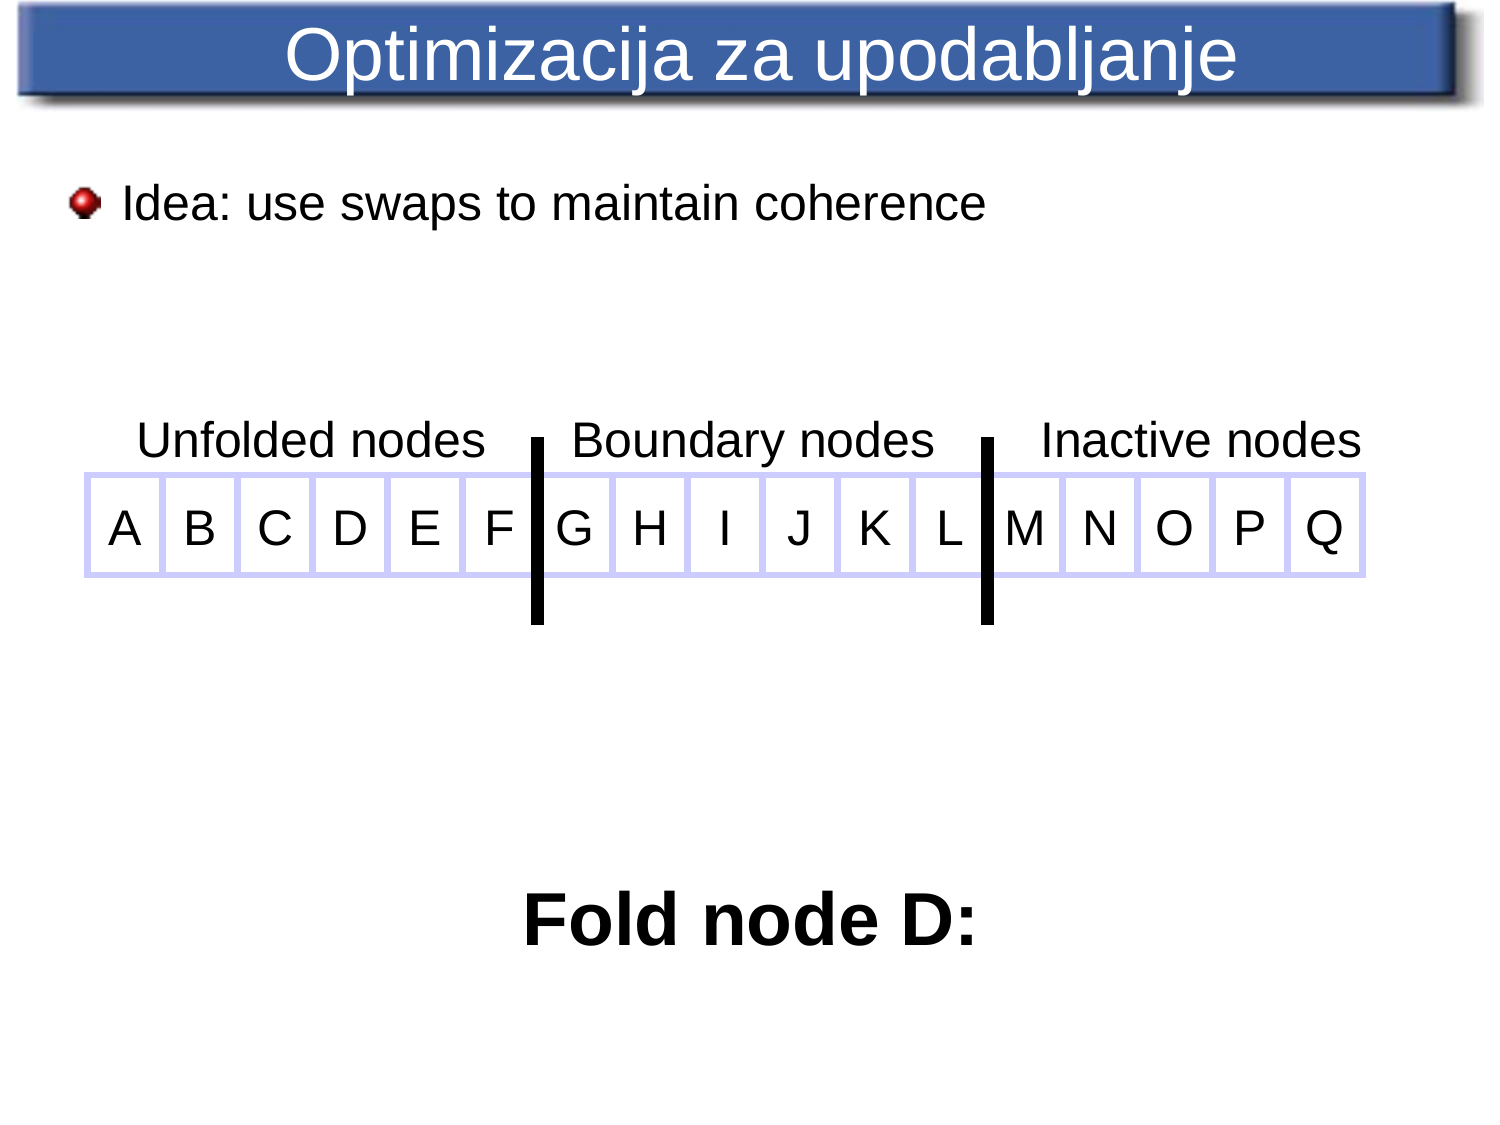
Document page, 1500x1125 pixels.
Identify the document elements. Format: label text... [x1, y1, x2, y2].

text_box D [312, 474, 387, 576]
text_box B [162, 474, 237, 576]
text_box P [1212, 474, 1287, 576]
text_box J [762, 474, 837, 576]
text_box O [1137, 474, 1212, 576]
text_box M [994, 474, 1062, 576]
title Optimizacija za upodabljanje [24, 0, 1500, 103]
text_box N [1062, 474, 1137, 576]
text_box F [462, 474, 531, 576]
text_box E [387, 474, 462, 576]
text_box H [612, 474, 687, 576]
text_box G [544, 474, 612, 576]
list Idea: use swaps to maintain coherence [50, 162, 1463, 1088]
text_box Boundary nodes [556, 399, 951, 474]
picture [16, 0, 1484, 113]
text_box Unfolded nodes [121, 399, 502, 474]
text_box C [237, 474, 312, 576]
text_box A [87, 474, 162, 576]
text_box K [837, 474, 912, 576]
text_box L [912, 474, 981, 576]
text_box Inactive nodes [1025, 399, 1378, 476]
text_box I [687, 474, 762, 576]
text_box Q [1287, 474, 1363, 576]
text_box Fold node D: [507, 862, 996, 968]
